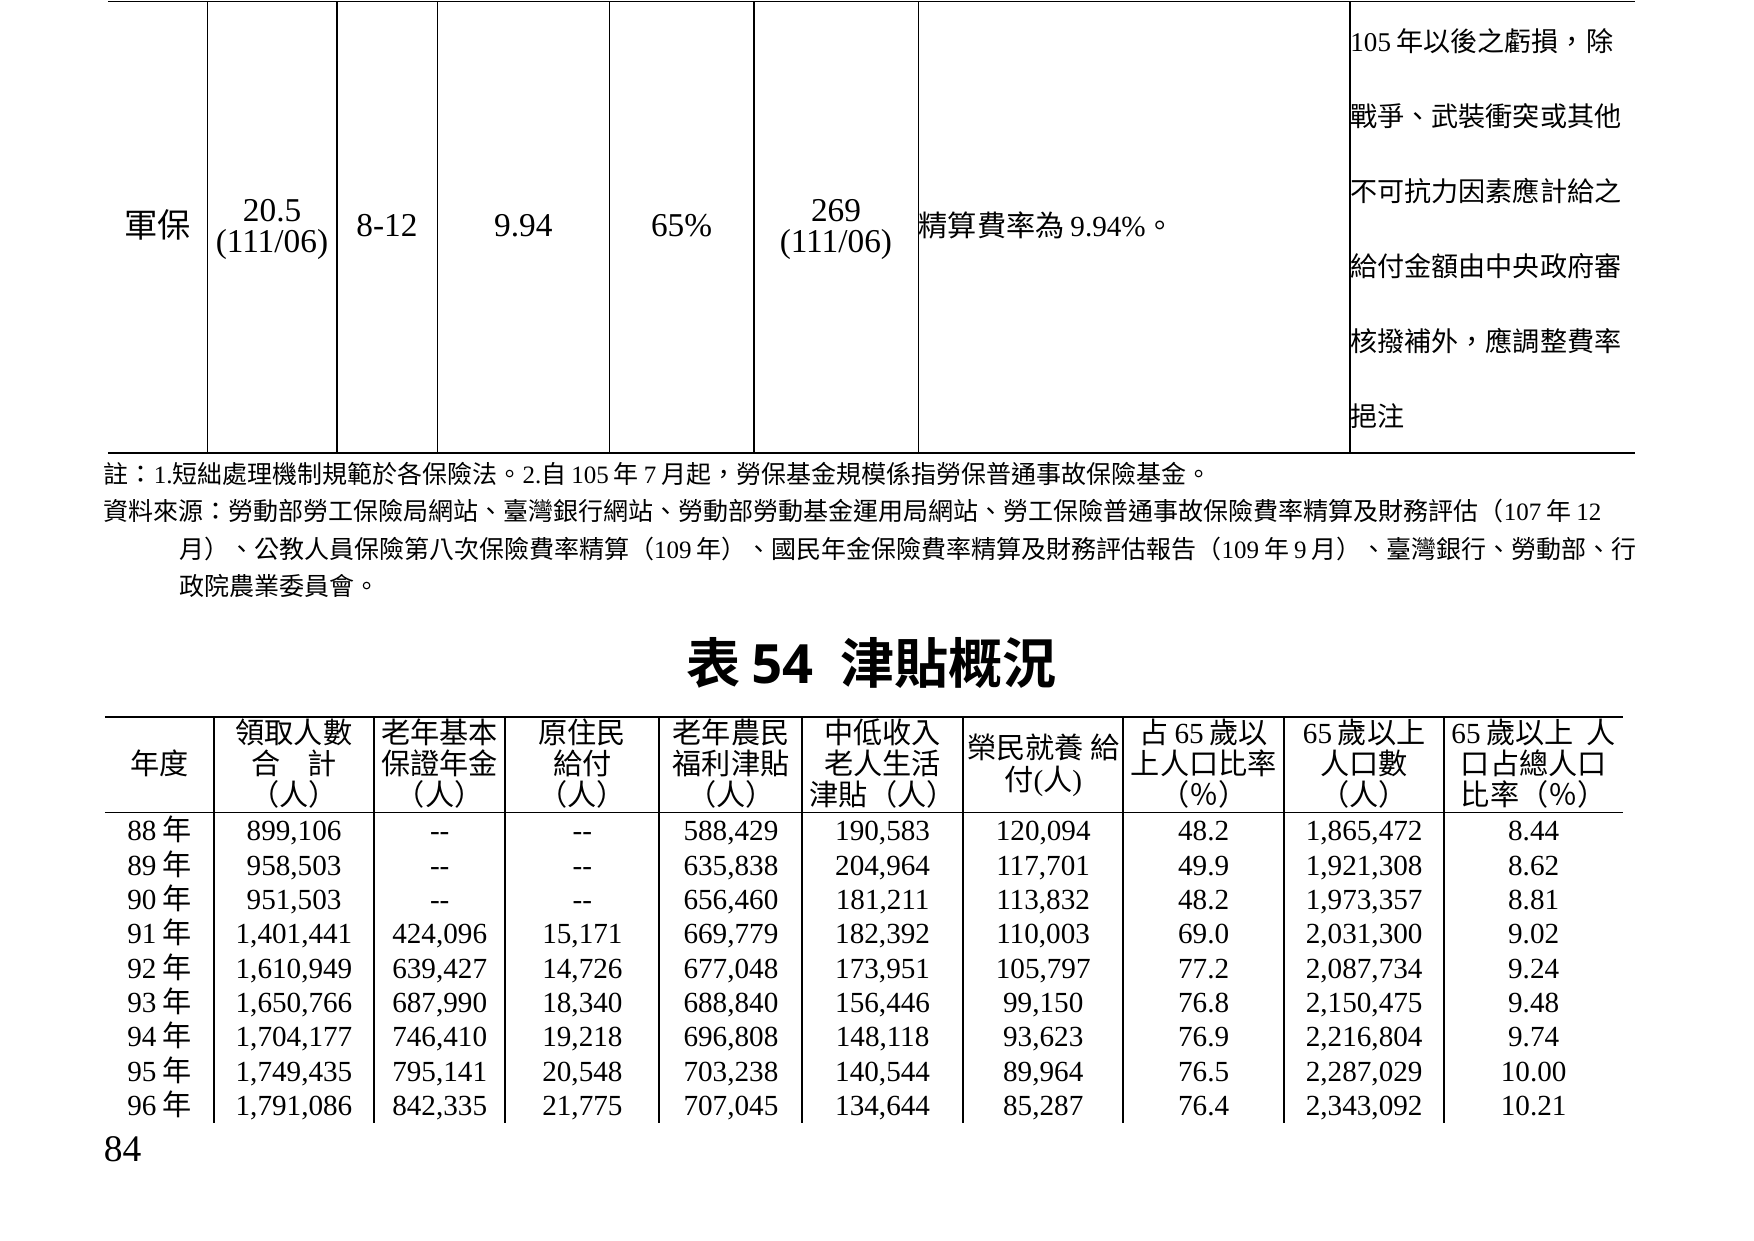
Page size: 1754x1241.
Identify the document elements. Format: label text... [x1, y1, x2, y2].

table_header 原住民 給付 （人） [506, 718, 658, 812]
table_cell 76.5 [1124, 1054, 1283, 1088]
table_cell 1,865,472 [1285, 813, 1443, 847]
table_cell 48.2 [1124, 882, 1283, 916]
table_cell 96年 [105, 1088, 213, 1122]
table_header 老年基本 保證年金 （人） [375, 718, 504, 812]
table_cell 48.2 [1124, 813, 1283, 847]
table_cell 9.02 [1445, 916, 1623, 951]
table_cell 精算費率為9.94%。 [919, 2, 1349, 452]
table_cell 2,087,734 [1285, 951, 1443, 985]
text 註：1.短絀處理機制規範於各保險法。2.自105年7月起，勞保基金規模係指勞保普通事故保險基金。 [103, 454, 1639, 491]
table_cell 94年 [105, 1019, 213, 1054]
table_cell 2,150,475 [1285, 985, 1443, 1019]
table_cell 8.81 [1445, 882, 1623, 916]
table_cell 746,410 [375, 1019, 504, 1054]
table_cell 677,048 [660, 951, 801, 985]
table_cell 1,704,177 [215, 1019, 373, 1054]
table_cell 639,427 [375, 951, 504, 985]
table_header 占65歲以上人口比率（％） [1124, 718, 1283, 812]
table_cell -- [506, 882, 658, 916]
table_cell 958,503 [215, 848, 373, 882]
table_cell 77.2 [1124, 951, 1283, 985]
table_cell 669,779 [660, 916, 801, 951]
table_cell 20,548 [506, 1054, 658, 1088]
table_cell 93,623 [964, 1019, 1122, 1054]
table_cell 89年 [105, 848, 213, 882]
table_header 中低收入 老人生活 津貼（人） [803, 718, 962, 812]
table_cell 76.4 [1124, 1088, 1283, 1122]
table_cell 1,921,308 [1285, 848, 1443, 882]
table_cell 140,544 [803, 1054, 962, 1088]
table_cell 21,775 [506, 1088, 658, 1122]
table_cell 91年 [105, 916, 213, 951]
subtitle 表54 津貼概況 [103, 604, 1639, 716]
table_cell 173,951 [803, 951, 962, 985]
table_cell -- [375, 882, 504, 916]
table_cell 8.62 [1445, 848, 1623, 882]
table_cell 635,838 [660, 848, 801, 882]
table_cell 15,171 [506, 916, 658, 951]
table_cell 688,840 [660, 985, 801, 1019]
table_cell 117,701 [964, 848, 1122, 882]
table_cell 1,791,086 [215, 1088, 373, 1122]
table_cell 8-12 [338, 2, 437, 452]
table_cell 20.5 (111/06) [208, 2, 336, 452]
table_cell 696,808 [660, 1019, 801, 1054]
table_cell 204,964 [803, 848, 962, 882]
table_cell 656,460 [660, 882, 801, 916]
table_cell 120,094 [964, 813, 1122, 847]
table_cell 2,031,300 [1285, 916, 1443, 951]
text 資料來源：勞動部勞工保險局網站、臺灣銀行網站、勞動部勞動基金運用局網站、勞工保險普通事故保險費率精算及財務評估（107年12月）、公教人員保險第八次保險費率精算（109年）、國民年金保險費率精算及財務評估報告（109年9月）、臺灣銀行、勞動部、行政院農業委員會。 [103, 491, 1639, 604]
table_cell 88年 [105, 813, 213, 847]
table_cell 113,832 [964, 882, 1122, 916]
table_cell 156,446 [803, 985, 962, 1019]
table_cell 76.8 [1124, 985, 1283, 1019]
table_cell 105,797 [964, 951, 1122, 985]
table_cell 707,045 [660, 1088, 801, 1122]
table_cell 269 (111/06) [755, 2, 918, 452]
table_cell 89,964 [964, 1054, 1122, 1088]
table_cell 99,150 [964, 985, 1122, 1019]
table_cell 951,503 [215, 882, 373, 916]
table_cell 19,218 [506, 1019, 658, 1054]
table_cell 76.9 [1124, 1019, 1283, 1054]
table_cell 軍保 [108, 2, 207, 452]
table_header 65歲以上 人口占總人口比率（％） [1445, 718, 1623, 812]
table_cell 10.00 [1445, 1054, 1623, 1088]
table_cell 9.74 [1445, 1019, 1623, 1054]
table_cell 110,003 [964, 916, 1122, 951]
table_cell 181,211 [803, 882, 962, 916]
table_cell 703,238 [660, 1054, 801, 1088]
table_cell 899,106 [215, 813, 373, 847]
table_cell 9.94 [438, 2, 609, 452]
table_cell 2,216,804 [1285, 1019, 1443, 1054]
table_cell 92年 [105, 951, 213, 985]
table_cell 1,650,766 [215, 985, 373, 1019]
table_header 65歲以上 人口數 （人） [1285, 718, 1443, 812]
table_cell 190,583 [803, 813, 962, 847]
table_header 老年農民 福利津貼 （人） [660, 718, 801, 812]
table_cell 69.0 [1124, 916, 1283, 951]
table_cell -- [506, 848, 658, 882]
table_cell 95年 [105, 1054, 213, 1088]
table_cell -- [375, 813, 504, 847]
table_cell 90年 [105, 882, 213, 916]
table_header 年度 [105, 718, 213, 812]
table_cell -- [375, 848, 504, 882]
table_cell 182,392 [803, 916, 962, 951]
table_cell 105年以後之虧損，除戰爭、武裝衝突或其他不可抗力因素應計給之給付金額由中央政府審核撥補外，應調整費率挹注 [1351, 2, 1635, 452]
table_cell 49.9 [1124, 848, 1283, 882]
table_cell 1,973,357 [1285, 882, 1443, 916]
table_cell 2,343,092 [1285, 1088, 1443, 1122]
table_cell 2,287,029 [1285, 1054, 1443, 1088]
table_cell 14,726 [506, 951, 658, 985]
table_cell 1,610,949 [215, 951, 373, 985]
table_cell 65% [610, 2, 753, 452]
table_cell 134,644 [803, 1088, 962, 1122]
table_header 榮民就養 給付(人) [964, 718, 1122, 812]
table_cell 1,401,441 [215, 916, 373, 951]
table_cell 9.24 [1445, 951, 1623, 985]
table_cell 687,990 [375, 985, 504, 1019]
table_cell 8.44 [1445, 813, 1623, 847]
table_cell 795,141 [375, 1054, 504, 1088]
table_cell 424,096 [375, 916, 504, 951]
table_cell 588,429 [660, 813, 801, 847]
table_cell 18,340 [506, 985, 658, 1019]
table_header 領取人數 合 計 （人） [215, 718, 373, 812]
table_cell -- [506, 813, 658, 847]
table_cell 93年 [105, 985, 213, 1019]
table_cell 1,749,435 [215, 1054, 373, 1088]
table_cell 842,335 [375, 1088, 504, 1122]
table_cell 9.48 [1445, 985, 1623, 1019]
table_cell 148,118 [803, 1019, 962, 1054]
table_cell 10.21 [1445, 1088, 1623, 1122]
table_cell 85,287 [964, 1088, 1122, 1122]
